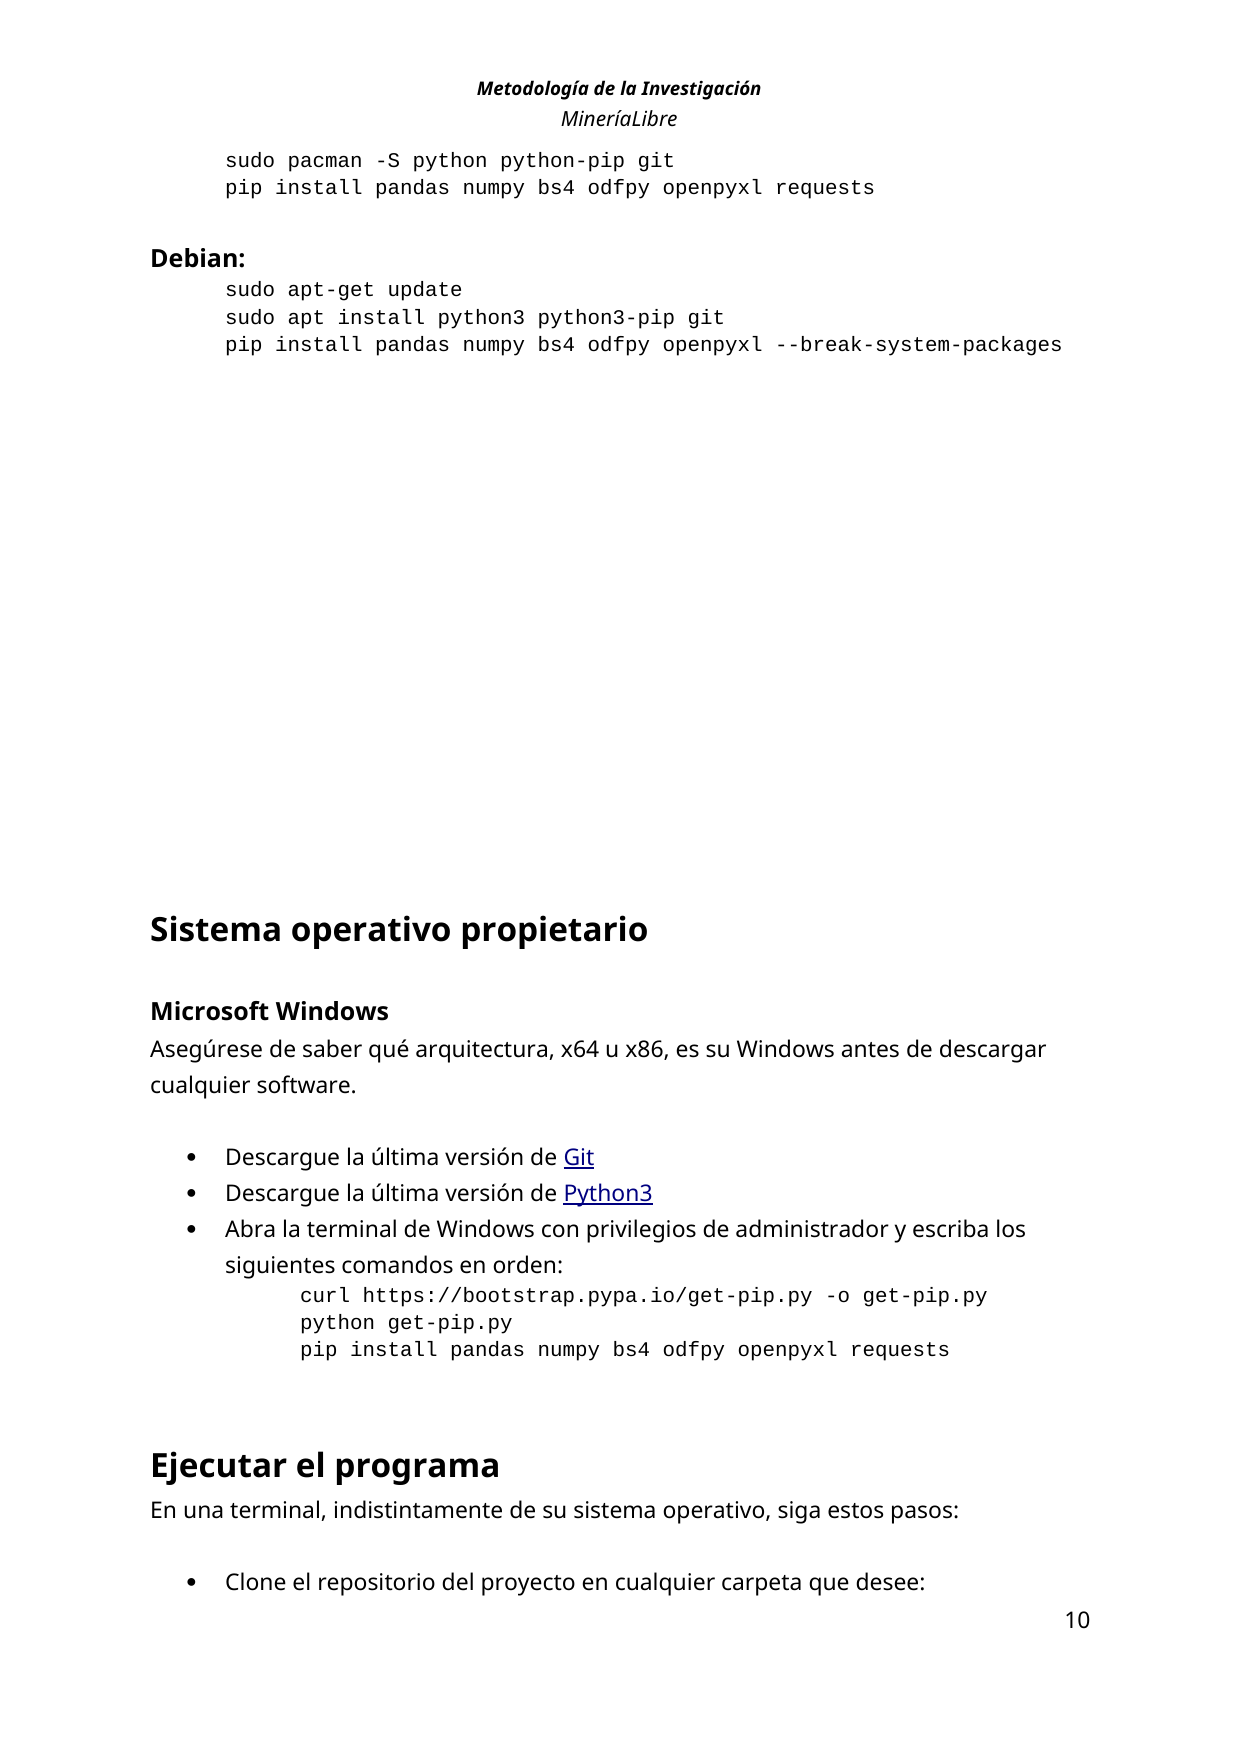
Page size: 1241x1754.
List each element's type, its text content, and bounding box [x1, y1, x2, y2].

list Clone el repositorio del proyecto en cualquier carpeta que desee: [187, 1565, 1090, 1597]
list Descargue la última versión de Git [187, 1141, 1090, 1172]
text python get-pip.py [225, 1312, 1090, 1336]
list Abra la terminal de Windows con privilegios de administrador y escriba los siguientes comandos en orden: [187, 1213, 1090, 1280]
text Microsoft Windows [150, 994, 1090, 1028]
text pip install pandas numpy bs4 odfpy openpyxl requests [150, 177, 1090, 201]
list Descargue la última versión de Python3 [187, 1177, 1090, 1208]
text Debian: [150, 240, 1090, 274]
text sudo pacman -S python python-pip git [150, 150, 1090, 174]
text Sistema operativo propietario [150, 906, 1090, 951]
text sudo apt-get update [150, 279, 1090, 303]
text Ejecutar el programa [150, 1441, 1090, 1487]
text sudo apt install python3 python3-pip git [150, 307, 1090, 330]
text En una terminal, indistintamente de su sistema operativo, siga estos pasos: [150, 1493, 1090, 1525]
text pip install pandas numpy bs4 odfpy openpyxl --break-system-packages [150, 334, 1090, 357]
text pip install pandas numpy bs4 odfpy openpyxl requests [225, 1339, 1090, 1363]
text curl https://bootstrap.pypa.io/get-pip.py -o get-pip.py [225, 1285, 1090, 1308]
text Asegúrese de saber qué arquitectura, x64 u x86, es su Windows antes de descargar cualquier software. [150, 1033, 1090, 1100]
